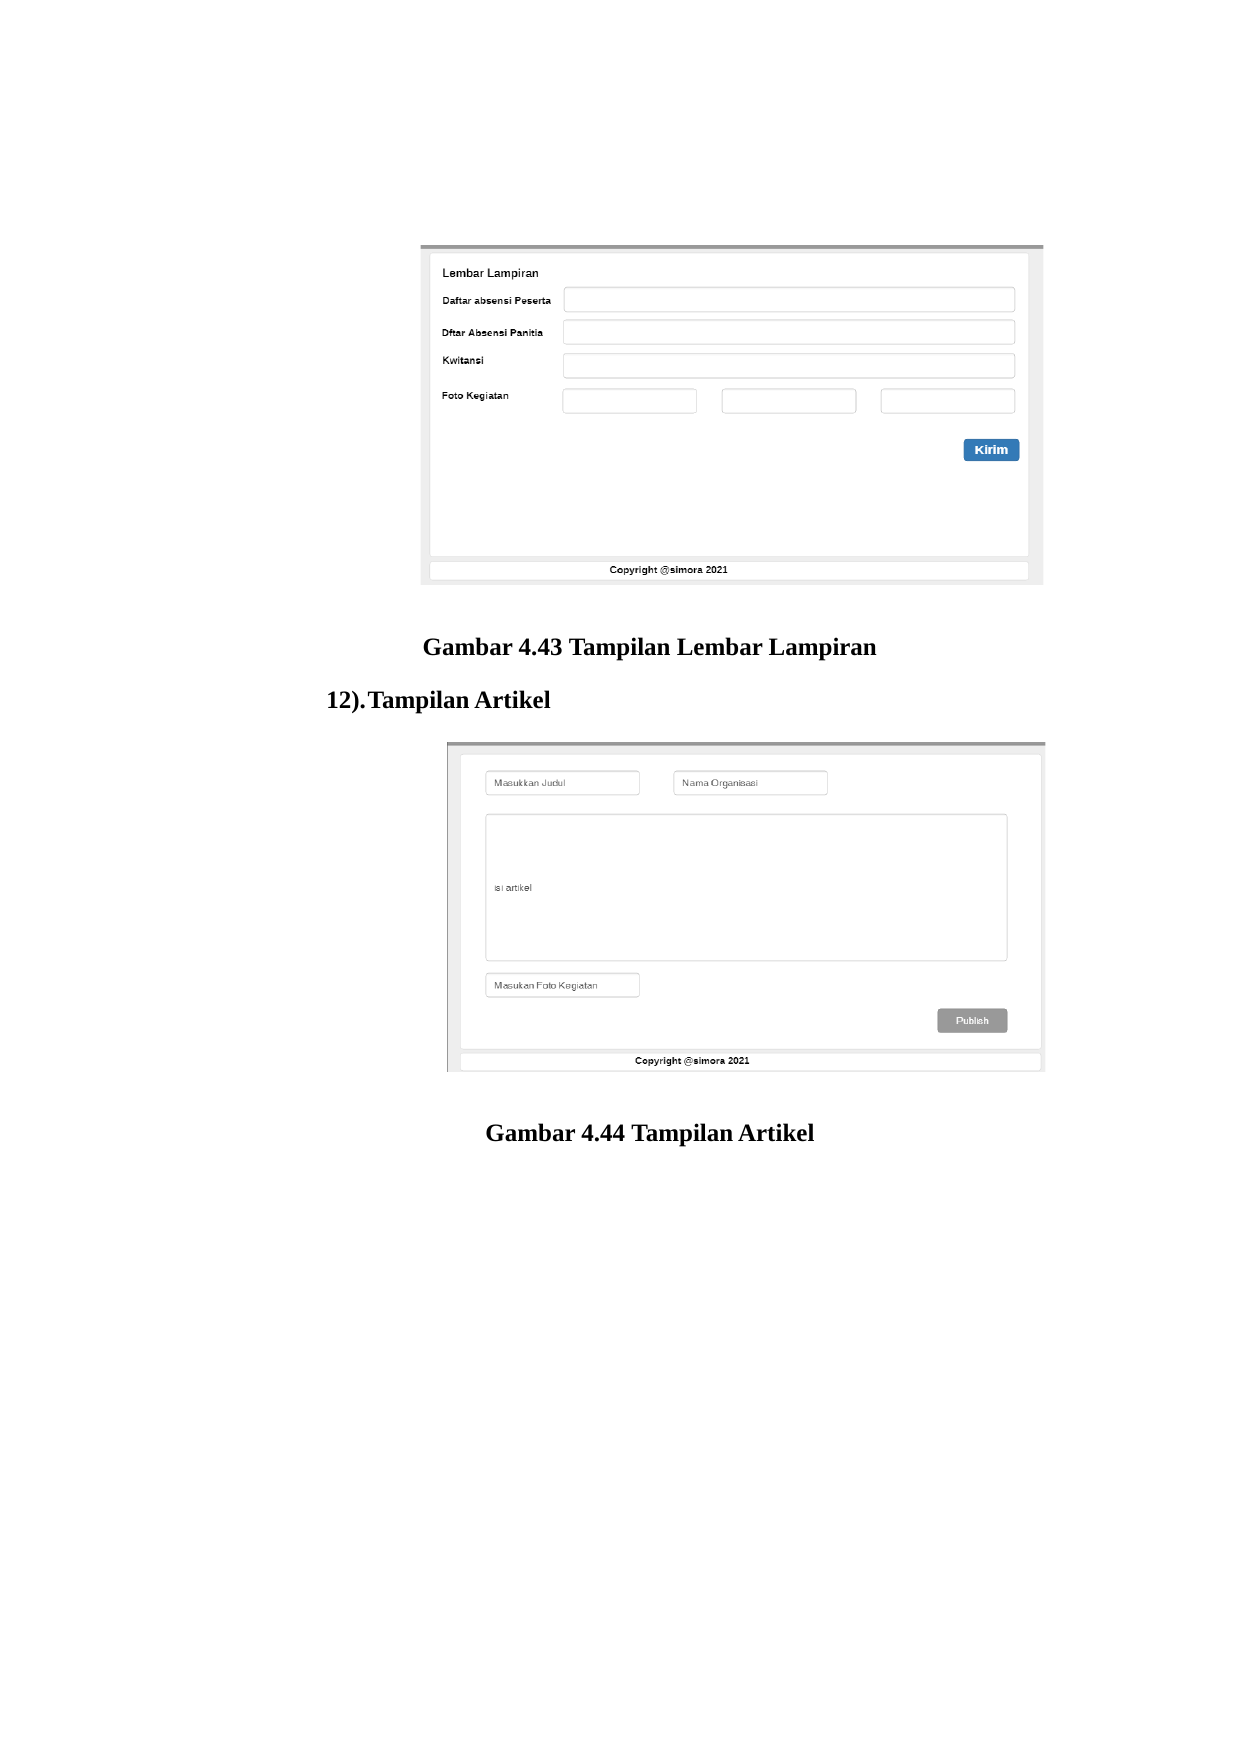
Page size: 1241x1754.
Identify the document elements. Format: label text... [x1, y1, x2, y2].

picture [447, 742, 1046, 1072]
list Tampilan Artikel [326, 686, 1063, 714]
table_header [377, 727, 1063, 1106]
text Gambar 4.43 Tampilan Lembar Lampiran [236, 632, 1063, 661]
text Gambar 4.44 Tampilan Artikel [236, 1118, 1063, 1147]
table_header [377, 236, 1063, 619]
picture [420, 245, 1044, 585]
